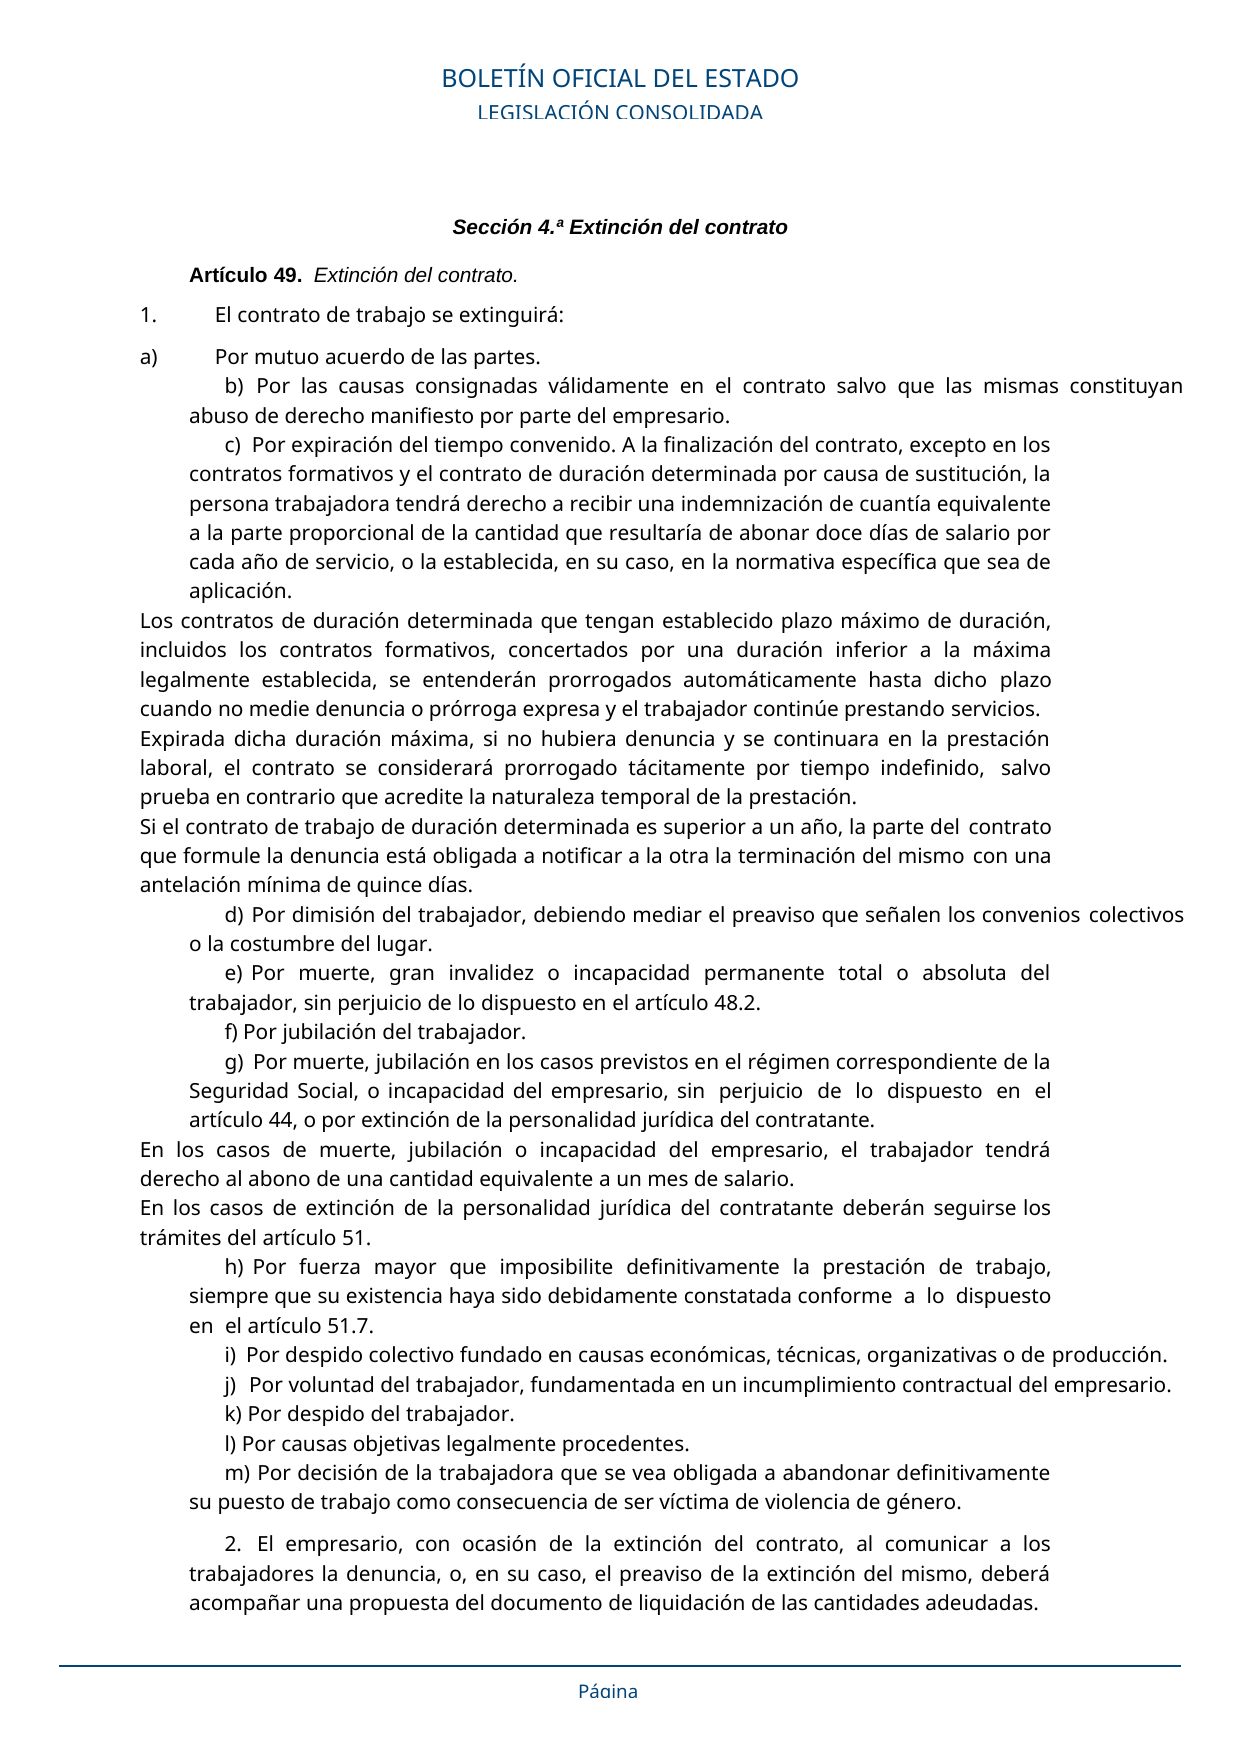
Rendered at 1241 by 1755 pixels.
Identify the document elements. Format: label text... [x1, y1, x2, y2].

list Por mutuo acuerdo de las partes. [139, 342, 1184, 370]
list Por despido del trabajador. [224, 1399, 1184, 1428]
text Expirada dicha duración máxima, si no hubiera denuncia y se continuara en la prestación laboral, el contrato se considerará prorrogado tácitamente por tiempo indefinido, salvo prueba en contrario que acredite la naturaleza temporal de la prestación. [139, 724, 1052, 811]
list Por expiración del tiempo convenido. A la finalización del contrato, excepto en los contratos formativos y el contrato de duración determinada por causa de sustitución, la persona trabajadora tendrá derecho a recibir una indemnización de cuantía equivalente a la parte proporcional de la cantidad que resultaría de abonar doce días de salario por cada año de servicio, o la establecida, en su caso, en la normativa específica que sea de aplicación. [189, 430, 1052, 605]
text En los casos de muerte, jubilación o incapacidad del empresario, el trabajador tendrá derecho al abono de una cantidad equivalente a un mes de salario. [139, 1135, 1052, 1192]
list Por causas objetivas legalmente procedentes. [224, 1429, 1184, 1457]
text Los contratos de duración determinada que tengan establecido plazo máximo de duración, incluidos los contratos formativos, concertados por una duración inferior a la máxima legalmente establecida, se entenderán prorrogados automáticamente hasta dicho plazo cuando no medie denuncia o prórroga expresa y el trabajador continúe prestando servicios. [139, 606, 1052, 722]
list El contrato de trabajo se extinguirá: [139, 300, 1184, 328]
list Por dimisión del trabajador, debiendo mediar el preaviso que señalen los convenios colectivos o la costumbre del lugar. [189, 900, 1184, 958]
list Por jubilación del trabajador. [224, 1017, 1184, 1046]
list Por fuerza mayor que imposibilite definitivamente la prestación de trabajo, siempre que su existencia haya sido debidamente constatada conforme a lo dispuesto en el artículo 51.7. [189, 1252, 1052, 1339]
text Si el contrato de trabajo de duración determinada es superior a un año, la parte del contrato que formule la denuncia está obligada a notificar a la otra la terminación del mismo con una antelación mínima de quince días. [139, 812, 1052, 899]
list Por despido colectivo fundado en causas económicas, técnicas, organizativas o de producción. [189, 1340, 1184, 1369]
text En los casos de extinción de la personalidad jurídica del contratante deberán seguirse los trámites del artículo 51. [139, 1193, 1052, 1251]
list Por las causas consignadas válidamente en el contrato salvo que las mismas constituyan abuso de derecho manifiesto por parte del empresario. [189, 371, 1184, 429]
list Por muerte, gran invalidez o incapacidad permanente total o absoluta del trabajador, sin perjuicio de lo dispuesto en el artículo 48.2. [189, 958, 1052, 1016]
subtitle Sección 4.ª Extinción del contrato [452, 214, 1184, 238]
list El empresario, con ocasión de la extinción del contrato, al comunicar a los trabajadores la denuncia, o, en su caso, el preaviso de la extinción del mismo, deberá acompañar una propuesta del documento de liquidación de las cantidades adeudadas. [189, 1529, 1052, 1616]
text Artículo 49. Extinción del contrato. [189, 263, 1184, 287]
list Por voluntad del trabajador, fundamentada en un incumplimiento contractual del empresario. [189, 1370, 1184, 1398]
list Por decisión de la trabajadora que se vea obligada a abandonar definitivamente su puesto de trabajo como consecuencia de ser víctima de violencia de género. [189, 1458, 1052, 1516]
list Por muerte, jubilación en los casos previstos en el régimen correspondiente de la Seguridad Social, o incapacidad del empresario, sin perjuicio de lo dispuesto en el artículo 44, o por extinción de la personalidad jurídica del contratante. [189, 1047, 1052, 1134]
